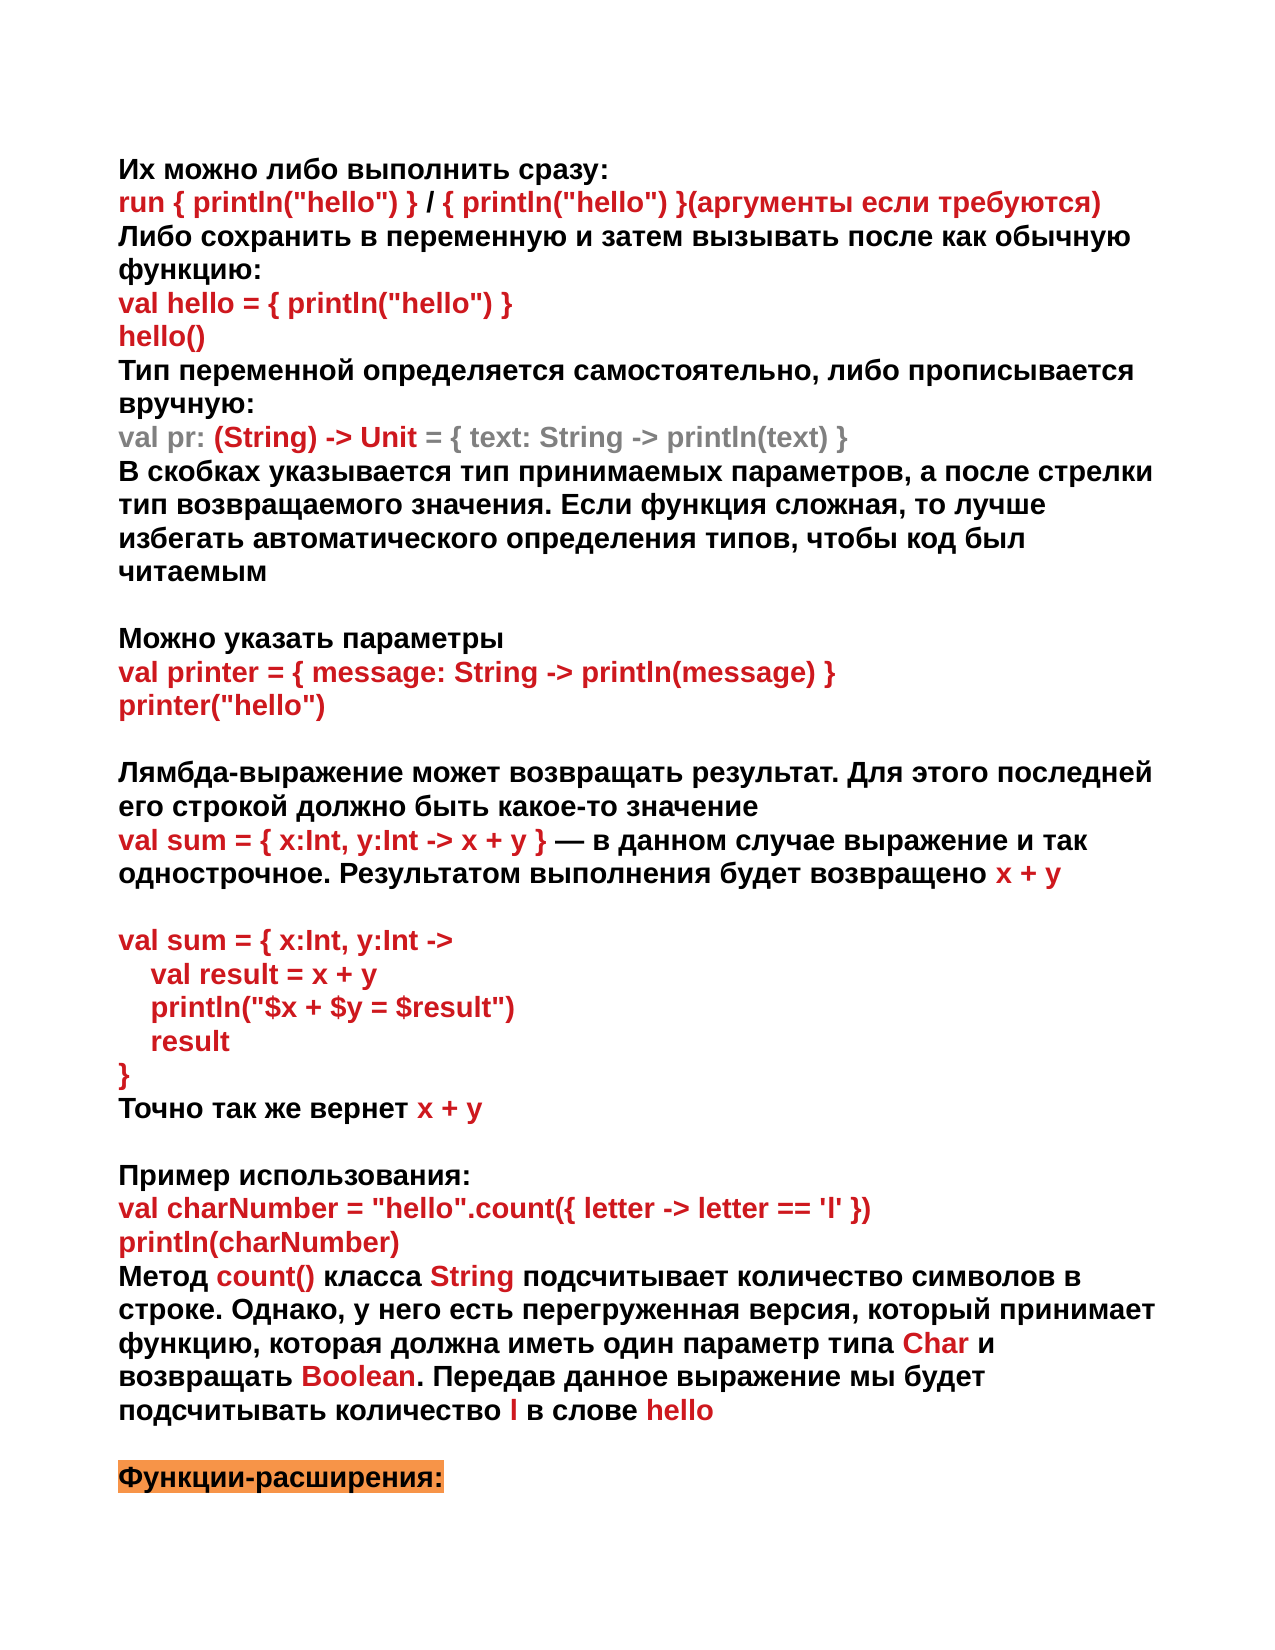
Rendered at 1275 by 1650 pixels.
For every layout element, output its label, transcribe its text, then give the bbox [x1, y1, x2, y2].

text val printer = { message: String -> println(message) } [118, 655, 1157, 688]
text println("$x + $y = $result") [118, 990, 1157, 1024]
text Пример использования: [118, 1158, 1157, 1191]
text Либо сохранить в переменную и затем вызывать после как обычную функцию: [118, 219, 1157, 286]
text Функции-расширения: [118, 1460, 1157, 1493]
text Можно указать параметры [118, 621, 1157, 655]
text } [118, 1057, 1157, 1091]
text val result = x + y [118, 957, 1157, 990]
text println(charNumber) [118, 1225, 1157, 1258]
text val hello = { println("hello") } [118, 286, 1157, 319]
text hello() [118, 319, 1157, 353]
text val charNumber = "hello".count({ letter -> letter == 'l' }) [118, 1191, 1157, 1225]
text В скобках указывается тип принимаемых параметров, а после стрелки тип возвращаемого значения. Если функция сложная, то лучше избегать автоматического определения типов, чтобы код был читаемым [118, 453, 1157, 588]
text Метод count() класса String подсчитывает количество символов в строке. Однако, у него есть перегруженная версия, который принимает функцию, которая должна иметь один параметр типа Char и возвращать Boolean. Передав данное выражение мы будет подсчитывать количество l в слове hello [118, 1258, 1157, 1426]
text Их можно либо выполнить сразу: [118, 152, 1157, 185]
text result [118, 1024, 1157, 1057]
text printer("hello") [118, 688, 1157, 722]
text val pr: (String) -> Unit = { text: String -> println(text) } [118, 420, 1157, 453]
text Точно так же вернет x + y [118, 1091, 1157, 1124]
text run { println("hello") } / { println("hello") }(аргументы если требуются) [118, 185, 1157, 219]
text val sum = { x:Int, y:Int -> x + y } — в данном случае выражение и так однострочное. Результатом выполнения будет возвращено x + y [118, 822, 1157, 889]
text Лямбда-выражение может возвращать результат. Для этого последней его строкой должно быть какое-то значение [118, 755, 1157, 822]
text val sum = { x:Int, y:Int -> [118, 923, 1157, 957]
text Тип переменной определяется самостоятельно, либо прописывается вручную: [118, 353, 1157, 420]
